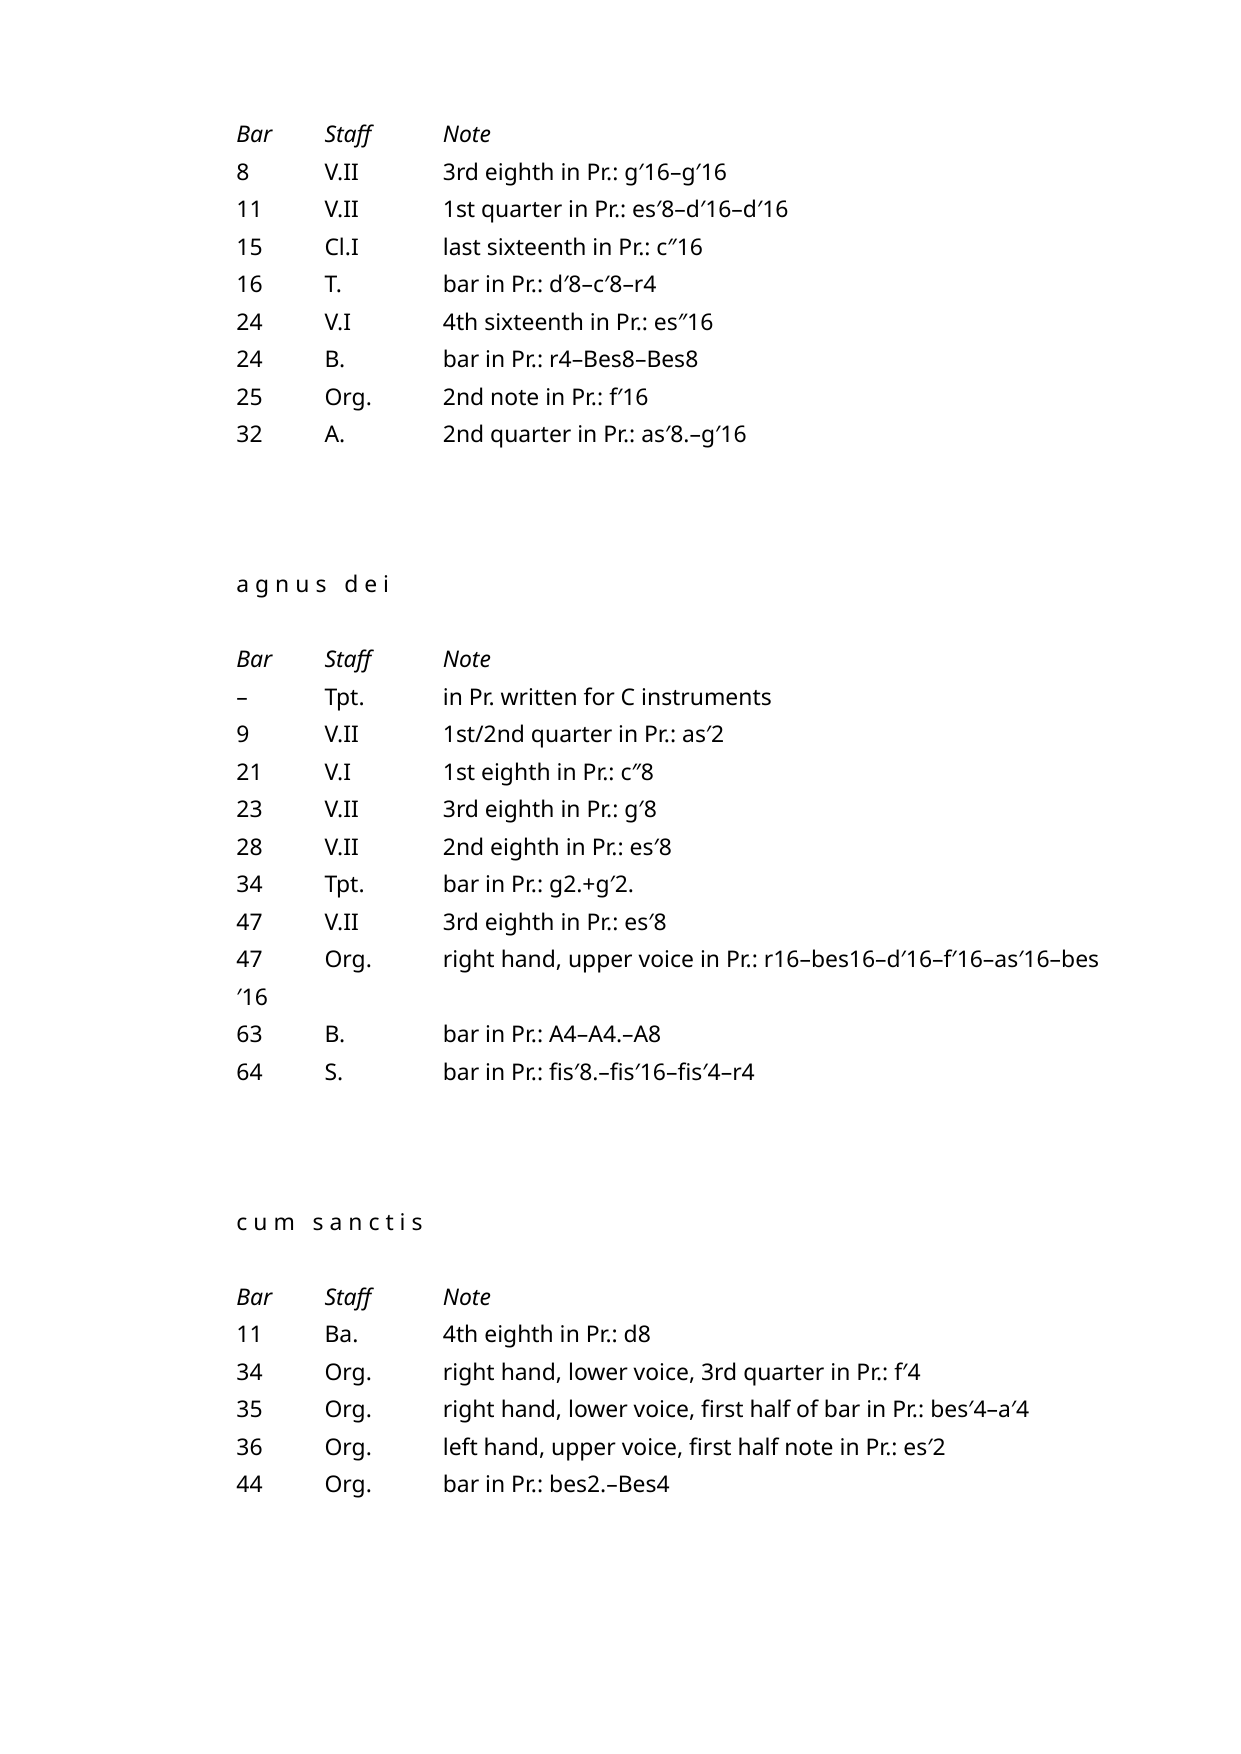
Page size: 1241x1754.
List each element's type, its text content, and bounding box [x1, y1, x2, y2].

text Bar Staff Note – Tpt. in Pr. written for C instruments 9 V.II 1st/2nd quarter in Pr.: as′2 21 V.I 1st eighth in Pr.: c″8 23 V.II 3rd eighth in Pr.: g′8 28 V.II 2nd eighth in Pr.: es′8 34 Tpt. bar in Pr.: g2.+g′2. 47 V.II 3rd eighth in Pr.: es′8 47 Org. right hand, upper voice in Pr.: r16–bes16–d′16–f′16–as′16–bes′16 63 B. bar in Pr.: A4–A4.–A8 64 S. bar in Pr.: fis′8.–fis′16–fis′4–r4 c u m s a n c t i s [236, 643, 1122, 1237]
text Bar Staff Note 8 V.II 3rd eighth in Pr.: g′16–g′16 11 V.II 1st quarter in Pr.: es′8–d′16–d′16 15 Cl.I last sixteenth in Pr.: c″16 16 T. bar in Pr.: d′8–c′8–r4 24 V.I 4th sixteenth in Pr.: es″16 24 B. bar in Pr.: r4–Bes8–Bes8 25 Org. 2nd note in Pr.: f′16 32 A. 2nd quarter in Pr.: as′8.–g′16 a g n u s d e i [236, 118, 1122, 599]
text Bar Staff Note 11 Ba. 4th eighth in Pr.: d8 34 Org. right hand, lower voice, 3rd quarter in Pr.: f′4 35 Org. right hand, lower voice, first half of bar in Pr.: bes′4–a′4 36 Org. left hand, upper voice, first half note in Pr.: es′2 44 Org. bar in Pr.: bes2.–Bes4 [236, 1281, 1122, 1574]
